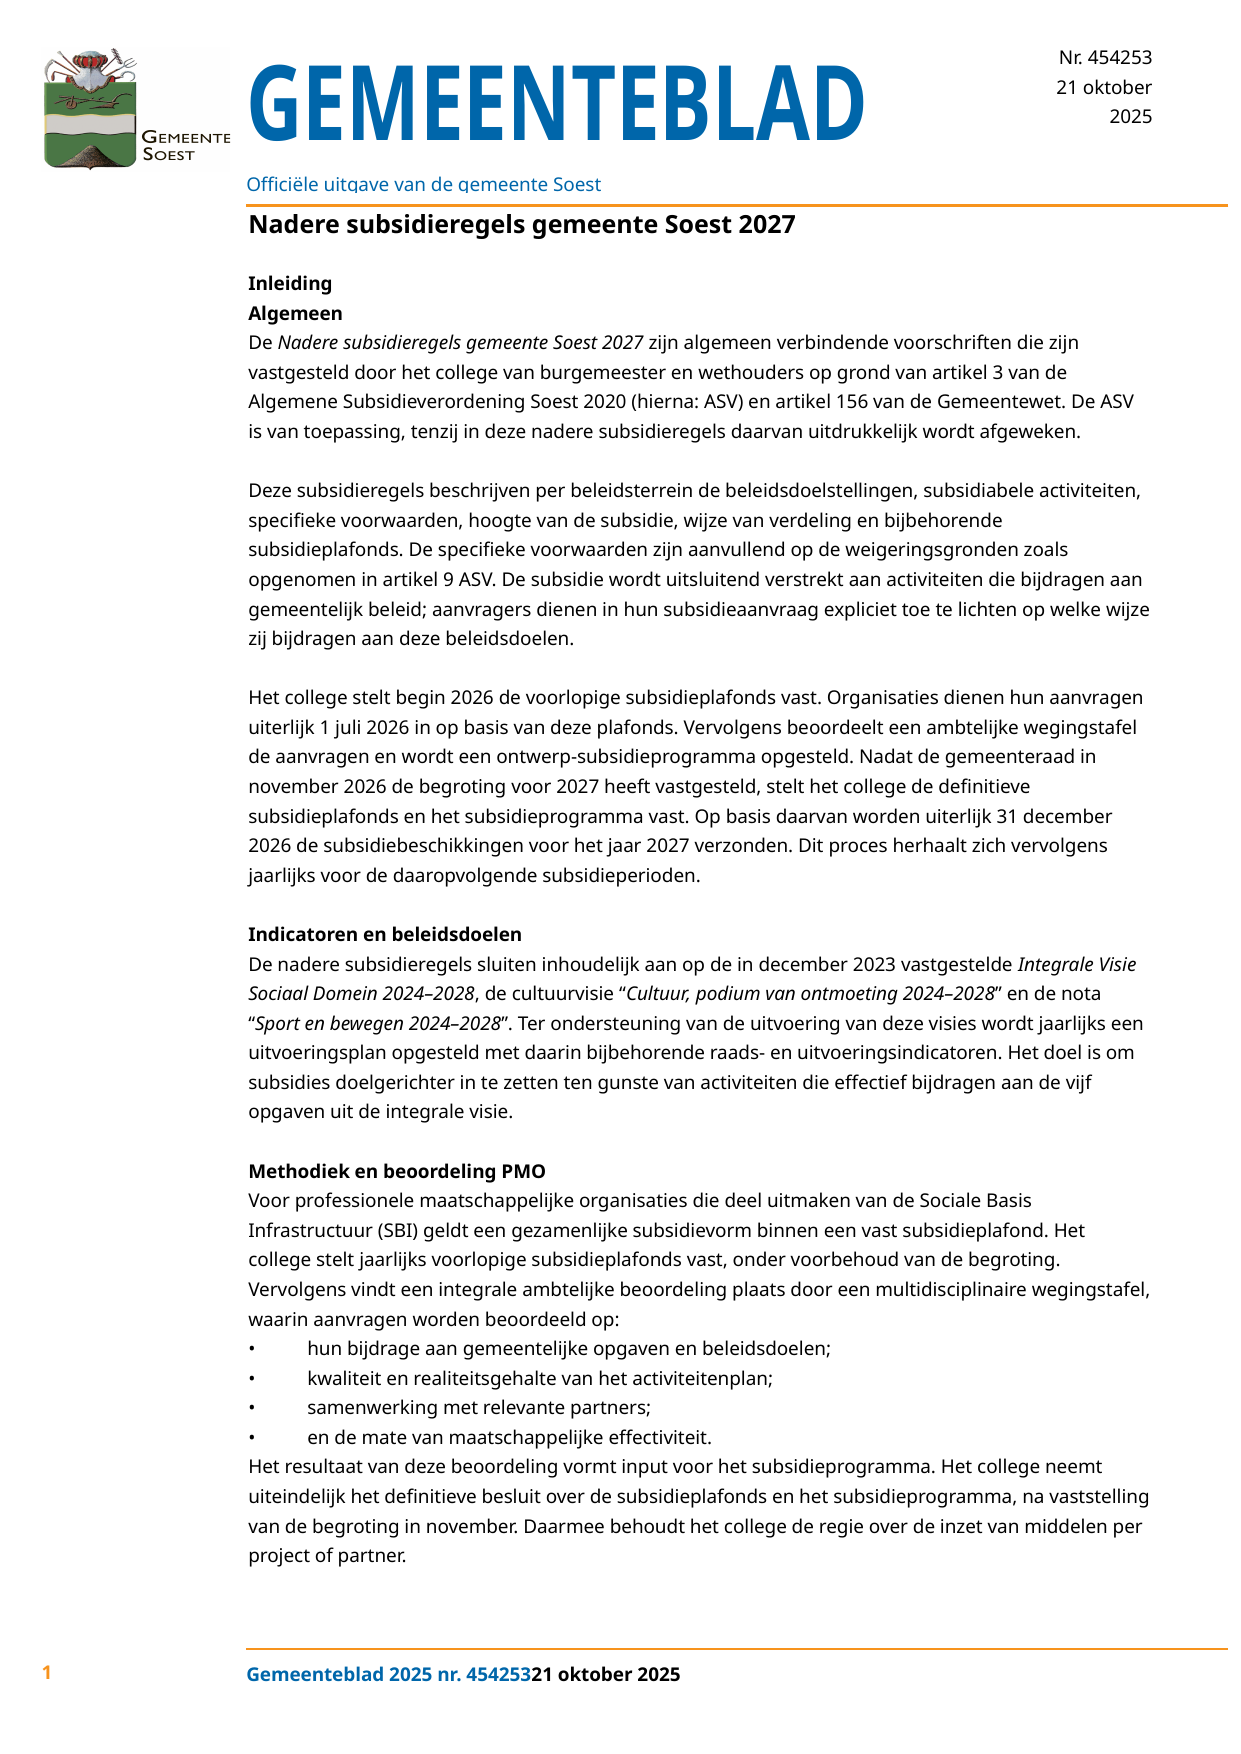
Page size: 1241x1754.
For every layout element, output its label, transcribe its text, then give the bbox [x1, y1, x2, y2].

text Algemeen [248, 300, 1152, 326]
list samenwerking met relevante partners; [248, 1394, 1152, 1420]
text Deze subsidieregels beschrijven per beleidsterrein de beleidsdoelstellingen, subsidiabele activiteiten, specifieke voorwaarden, hoogte van de subsidie, wijze van verdeling en bijbehorende subsidieplafonds. De specifieke voorwaarden zijn aanvullend op de weigeringsgronden zoals opgenomen in artikel 9 ASV. De subsidie wordt uitsluitend verstrekt aan activiteiten die bijdragen aan gemeentelijk beleid; aanvragers dienen in hun subsidieaanvraag expliciet toe te lichten op welke wijze zij bijdragen aan deze beleidsdoelen. [248, 477, 1152, 651]
text Nadere subsidieregels gemeente Soest 2027 [248, 207, 1152, 241]
text Methodiek en beoordeling PMO [248, 1158, 1152, 1183]
text De Nadere subsidieregels gemeente Soest 2027 zijn algemeen verbindende voorschriften die zijn vastgesteld door het college van burgemeester en wethouders op grond van artikel 3 van de Algemene Subsidieverordening Soest 2020 (hierna: ASV) en artikel 156 van de Gemeentewet. De ASV is van toepassing, tenzij in deze nadere subsidieregels daarvan uitdrukkelijk wordt afgeweken. [248, 329, 1152, 444]
text De nadere subsidieregels sluiten inhoudelijk aan op de in december 2023 vastgestelde Integrale Visie Sociaal Domein 2024–2028, de cultuurvisie “Cultuur, podium van ontmoeting 2024–2028” en de nota “Sport en bewegen 2024–2028”. Ter ondersteuning van de uitvoering van deze visies wordt jaarlijks een uitvoeringsplan opgesteld met daarin bijbehorende raads- en uitvoeringsindicatoren. Het doel is om subsidies doelgerichter in te zetten ten gunste van activiteiten die effectief bijdragen aan de vijf opgaven uit de integrale visie. [248, 951, 1152, 1124]
list hun bijdrage aan gemeentelijke opgaven en beleidsdoelen; [248, 1335, 1152, 1361]
picture [41, 47, 231, 172]
text Voor professionele maatschappelijke organisaties die deel uitmaken van de Sociale Basis Infrastructuur (SBI) geldt een gezamenlijke subsidievorm binnen een vast subsidieplafond. Het college stelt jaarlijks voorlopige subsidieplafonds vast, onder voorbehoud van de begroting. Vervolgens vindt een integrale ambtelijke beoordeling plaats door een multidisciplinaire wegingstafel, waarin aanvragen worden beoordeeld op: [248, 1187, 1152, 1331]
list en de mate van maatschappelijke effectiviteit. [248, 1424, 1152, 1450]
text Indicatoren en beleidsdoelen [248, 921, 1152, 947]
text Het college stelt begin 2026 de voorlopige subsidieplafonds vast. Organisaties dienen hun aanvragen uiterlijk 1 juli 2026 in op basis van deze plafonds. Vervolgens beoordeelt een ambtelijke wegingstafel de aanvragen en wordt een ontwerp-subsidieprogramma opgesteld. Nadat de gemeenteraad in november 2026 de begroting voor 2027 heeft vastgesteld, stelt het college de definitieve subsidieplafonds en het subsidieprogramma vast. Op basis daarvan worden uiterlijk 31 december 2026 de subsidiebeschikkingen voor het jaar 2027 verzonden. Dit proces herhaalt zich vervolgens jaarlijks voor de daaropvolgende subsidieperioden. [248, 684, 1152, 888]
text Inleiding [248, 270, 1152, 296]
text Het resultaat van deze beoordeling vormt input voor het subsidieprogramma. Het college neemt uiteindelijk het definitieve besluit over de subsidieplafonds en het subsidieprogramma, na vaststelling van de begroting in november. Daarmee behoudt het college de regie over de inzet van middelen per project of partner. [248, 1454, 1152, 1568]
list kwaliteit en realiteitsgehalte van het activiteitenplan; [248, 1365, 1152, 1391]
